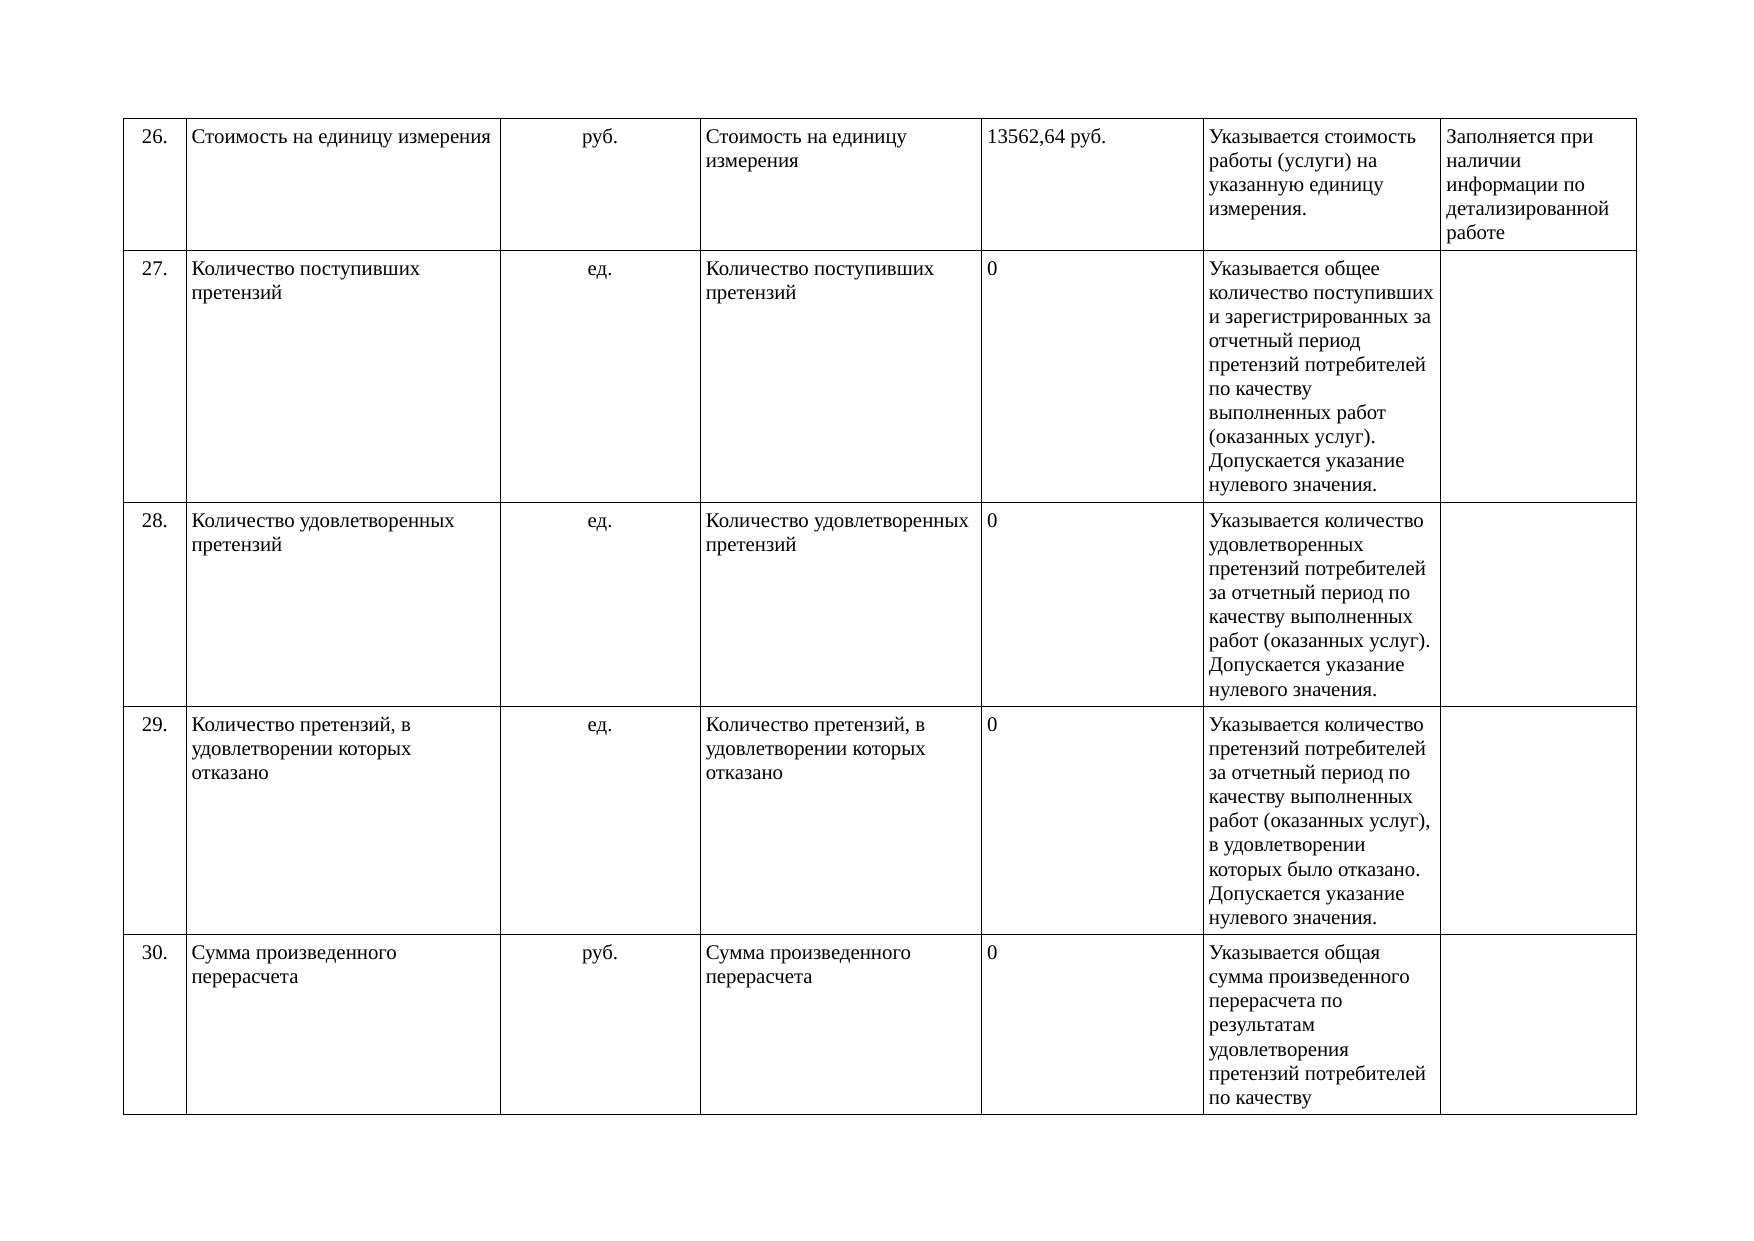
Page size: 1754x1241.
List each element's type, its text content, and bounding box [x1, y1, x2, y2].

table_cell ед. [501, 707, 700, 934]
table_cell Количество удовлетворенных претензий [701, 503, 981, 706]
table_cell Количество поступивших претензий [187, 251, 500, 502]
table_cell Количество удовлетворенных претензий [187, 503, 500, 706]
table_cell Указывается количество удовлетворенных претензий потребителей за отчетный период по качеству выполненных работ (оказанных услуг). Допускается указание нулевого значения. [1204, 503, 1440, 706]
table_cell Стоимость на единицу измерения [187, 119, 500, 250]
table_cell Сумма произведенного перерасчета [701, 935, 981, 1114]
table_cell руб. [501, 935, 700, 1114]
table_cell руб. [501, 119, 700, 250]
table_cell Сумма произведенного перерасчета [187, 935, 500, 1114]
table_cell [1441, 503, 1636, 706]
table_cell 0 [982, 935, 1203, 1114]
table_cell 26. [124, 119, 186, 250]
table_cell 13562,64 руб. [982, 119, 1203, 250]
table_cell 28. [124, 503, 186, 706]
table_cell Заполняется при наличии информации по детализированной работе [1441, 119, 1636, 250]
table_cell [1441, 251, 1636, 502]
table_cell Количество поступивших претензий [701, 251, 981, 502]
table_cell ед. [501, 251, 700, 502]
table_cell [1441, 707, 1636, 934]
table_cell 0 [982, 503, 1203, 706]
table_cell Указывается стоимость работы (услуги) на указанную единицу измерения. [1204, 119, 1440, 250]
table_cell Количество претензий, в удовлетворении которых отказано [187, 707, 500, 934]
table_cell Указывается общее количество поступивших и зарегистрированных за отчетный период претензий потребителей по качеству выполненных работ (оказанных услуг). Допускается указание нулевого значения. [1204, 251, 1440, 502]
table_cell 27. [124, 251, 186, 502]
table_cell Указывается общая сумма произведенного перерасчета по результатам удовлетворения претензий потребителей по качеству [1204, 935, 1440, 1114]
table_cell 0 [982, 707, 1203, 934]
table_cell 30. [124, 935, 186, 1114]
table_cell Количество претензий, в удовлетворении которых отказано [701, 707, 981, 934]
table_cell [1441, 935, 1636, 1114]
table_cell Стоимость на единицу измерения [701, 119, 981, 250]
table_cell 0 [982, 251, 1203, 502]
table_cell Указывается количество претензий потребителей за отчетный период по качеству выполненных работ (оказанных услуг), в удовлетворении которых было отказано. Допускается указание нулевого значения. [1204, 707, 1440, 934]
table_cell ед. [501, 503, 700, 706]
table_cell 29. [124, 707, 186, 934]
